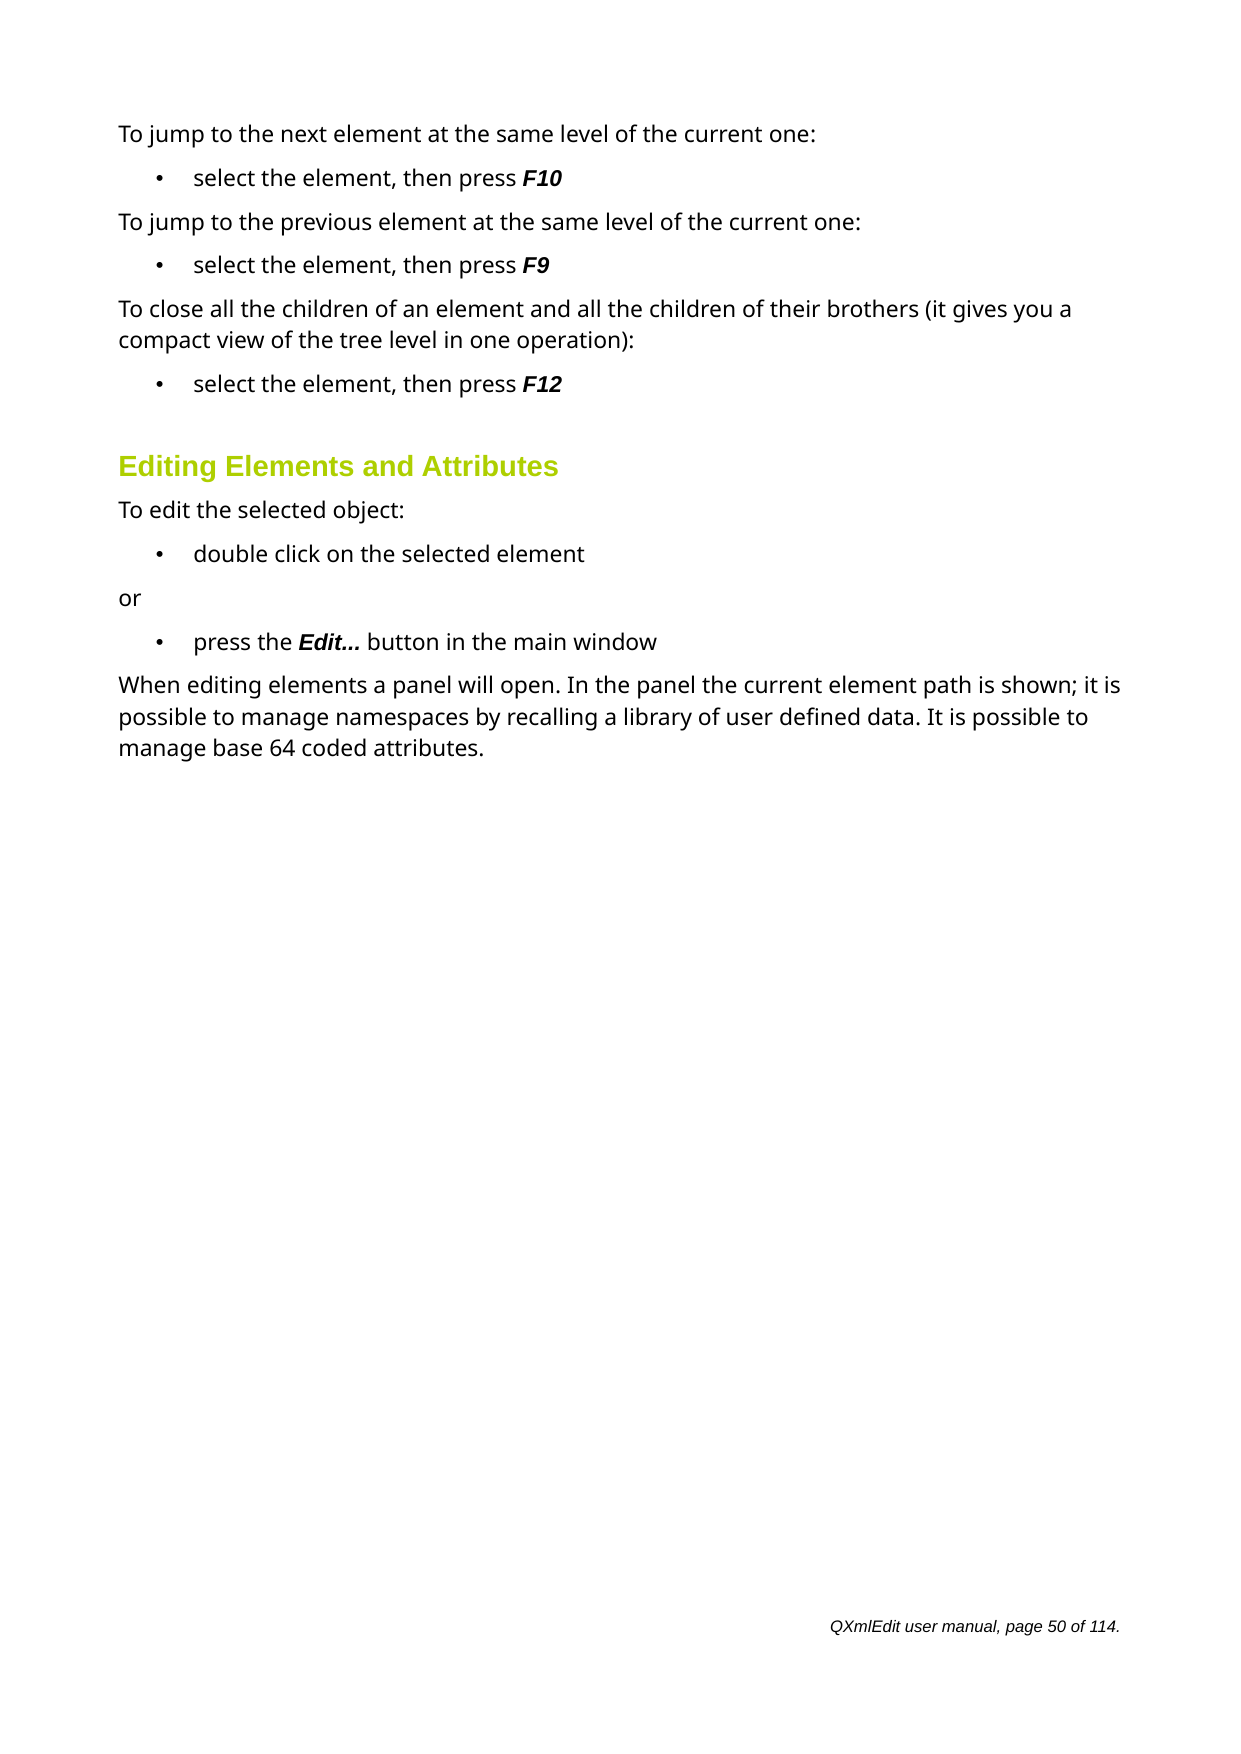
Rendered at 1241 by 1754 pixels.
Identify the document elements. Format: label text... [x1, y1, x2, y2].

text To edit the selected object: [118, 494, 1122, 526]
list select the element, then press F10 [156, 162, 1122, 193]
list double click on the selected element [156, 538, 1122, 569]
list select the element, then press F9 [156, 249, 1122, 281]
text To close all the children of an element and all the children of their brothers (it gives you a compact view of the tree level in one operation): [118, 293, 1122, 356]
list press the Edit... button in the main window [156, 626, 1122, 657]
subtitle Editing Elements and Attributes [118, 448, 1122, 482]
text When editing elements a panel will open. In the panel the current element path is shown; it is possible to manage namespaces by recalling a library of user defined data. It is possible to manage base 64 coded attributes. [118, 669, 1122, 763]
text or [118, 582, 1122, 613]
text To jump to the previous element at the same level of the current one: [118, 206, 1122, 237]
text To jump to the next element at the same level of the current one: [118, 118, 1122, 149]
list select the element, then press F12 [156, 368, 1122, 399]
